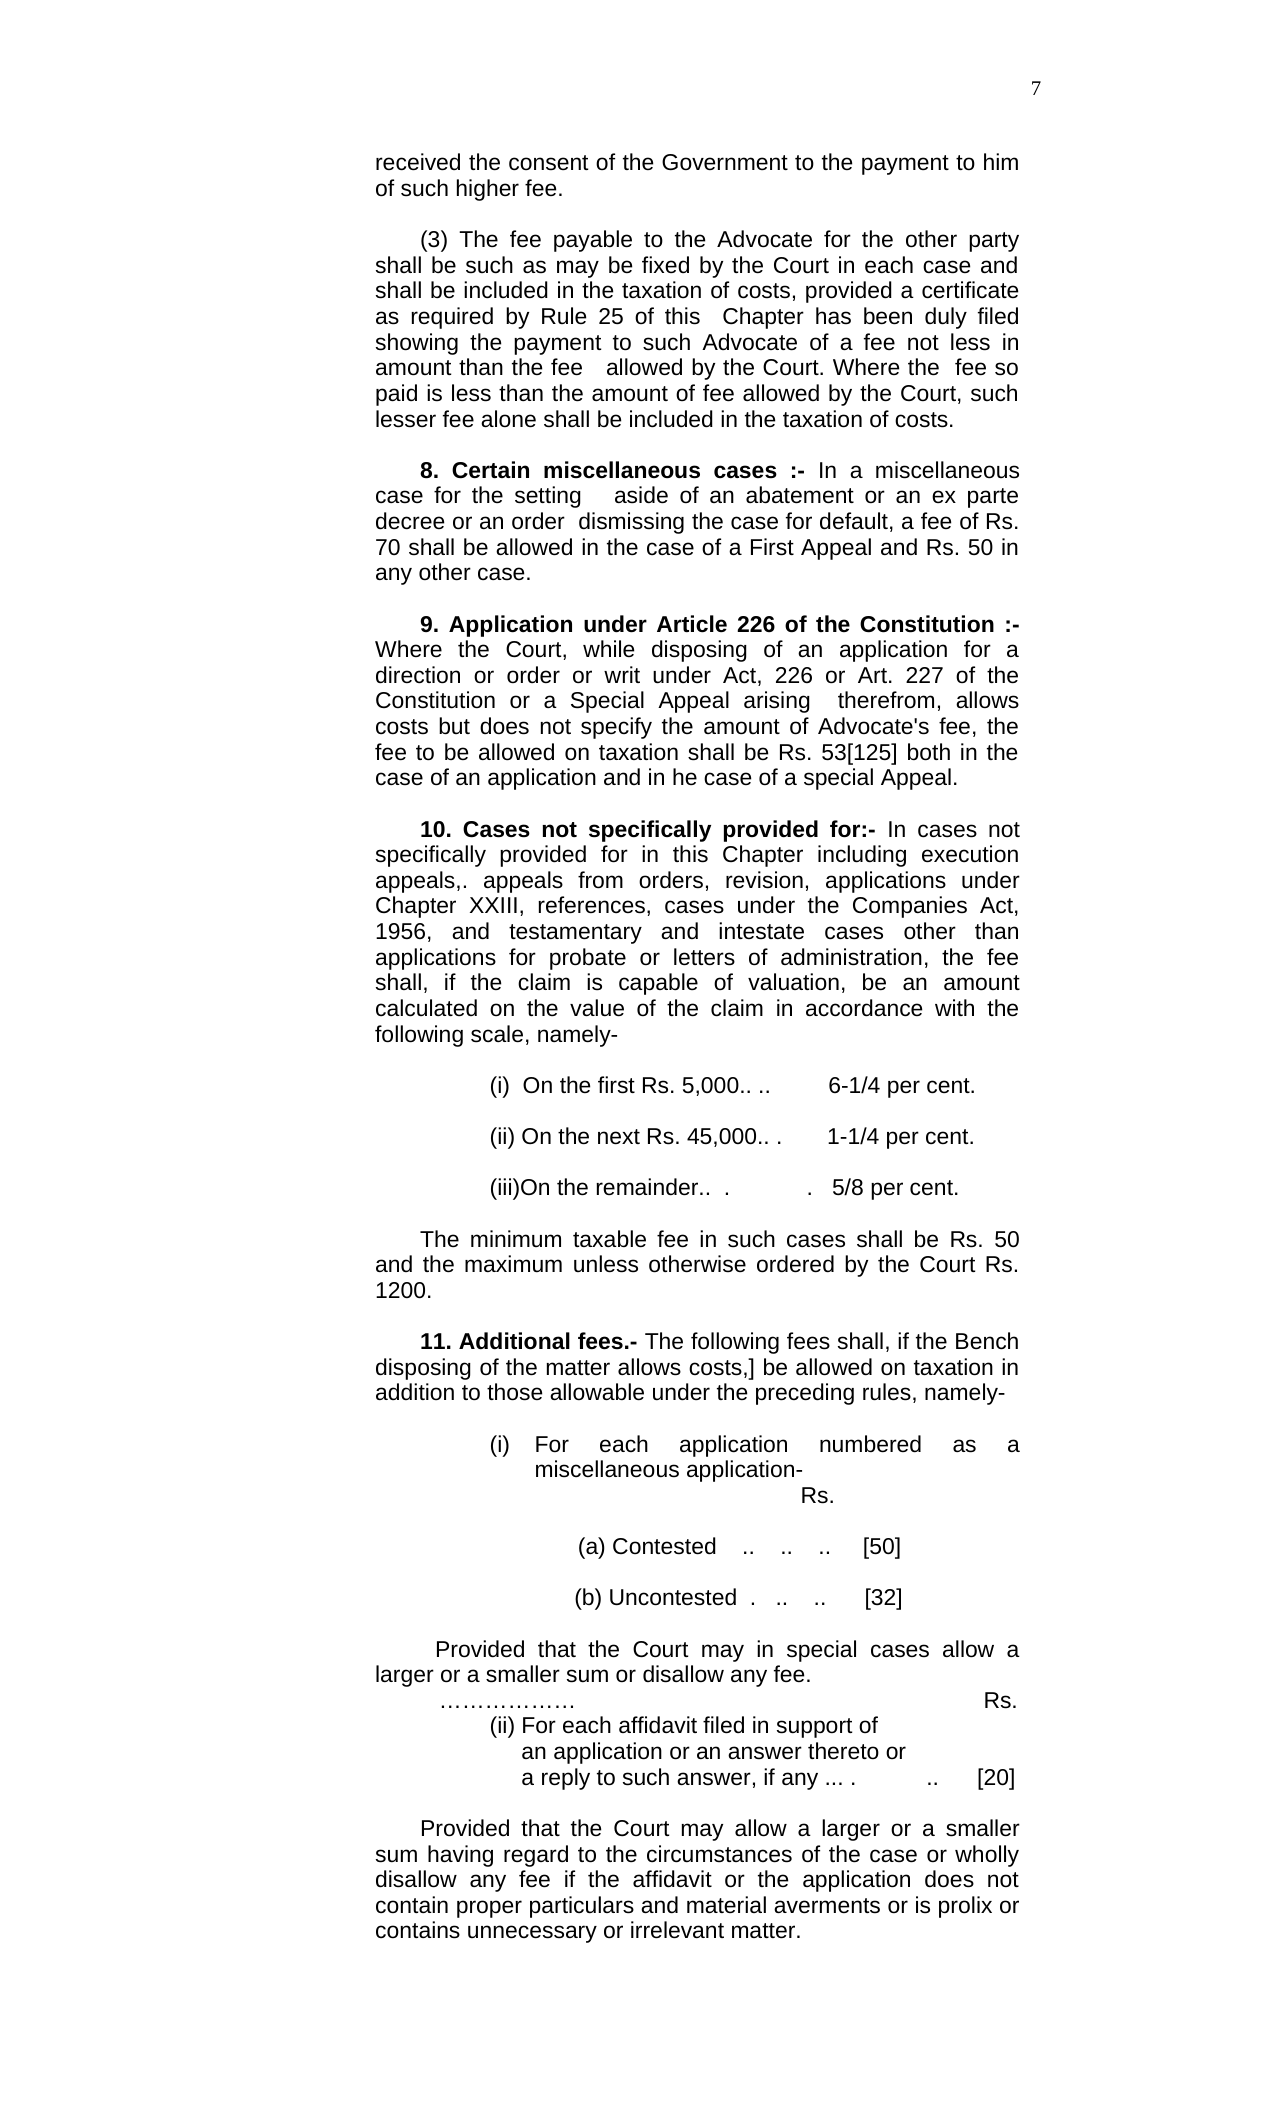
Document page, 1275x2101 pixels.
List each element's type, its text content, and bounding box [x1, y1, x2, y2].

text (b) Uncontested . .. .. [32] [375, 1585, 1020, 1611]
text Provided that the Court may allow a larger or a smaller sum having regard to the circumstances of the case or wholly disallow any fee if the affidavit or the application does not contain proper particulars and material averments or is prolix or contains unnecessary or irrelevant matter. [375, 1816, 1020, 1944]
text Rs. [375, 1482, 1020, 1508]
text 11. Additional fees.- The following fees shall, if the Bench disposing of the matter allows costs,] be allowed on taxation in addition to those allowable under the preceding rules, namely- [375, 1329, 1020, 1406]
text The minimum taxable fee in such cases shall be Rs. 50 and the maximum unless otherwise ordered by the Court Rs. 1200. [375, 1226, 1020, 1303]
text an application or an answer thereto or [375, 1739, 1020, 1764]
text (iii)On the remainder.. . . 5/8 per cent. [375, 1175, 1020, 1201]
text (i) On the first Rs. 5,000.. .. 6-1/4 per cent. [375, 1072, 1020, 1098]
text (ii) On the next Rs. 45,000.. . 1-1/4 per cent. [375, 1124, 1020, 1149]
text 10. Cases not specifically provided for:- In cases not specifically provided for in this Chapter including execution appeals,. appeals from orders, revision, applications under Chapter XXIII, references, cases under the Companies Act, 1956, and testamentary and intestate cases other than applications for probate or letters of administration, the fee shall, if the claim is capable of valuation, be an amount calculated on the value of the claim in accordance with the following scale, namely- [375, 816, 1020, 1047]
text ……………… Rs. [375, 1687, 1020, 1713]
text Provided that the Court may in special cases allow a larger or a smaller sum or disallow any fee. [375, 1636, 1020, 1687]
text (a) Contested .. .. .. [50] [375, 1534, 1020, 1559]
text 9. Application under Article 226 of the Constitution :- Where the Court, while disposing of an application for a direction or order or writ under Act, 226 or Art. 227 of the Constitution or a Special Appeal arising therefrom, allows costs but does not specify the amount of Advocate's fee, the fee to be allowed on taxation shall be Rs. 53[125] both in the case of an application and in he case of a special Appeal. [375, 611, 1020, 791]
text (3) The fee payable to the Advocate for the other party shall be such as may be fixed by the Court in each case and shall be included in the taxation of costs, provided a certificate as required by Rule 25 of this Chapter has been duly filed showing the payment to such Advocate of a fee not less in amount than the fee allowed by the Court. Where the fee so paid is less than the amount of fee allowed by the Court, such lesser fee alone shall be included in the taxation of costs. [375, 227, 1020, 432]
text (ii) For each affidavit filed in support of [375, 1713, 1020, 1739]
text 8. Certain miscellaneous cases :- In a miscellaneous case for the setting aside of an abatement or an ex parte decree or an order dismissing the case for default, a fee of Rs. 70 shall be allowed in the case of a First Appeal and Rs. 50 in any other case. [375, 457, 1020, 586]
text a reply to such answer, if any ... . .. [20] [375, 1764, 1020, 1790]
text received the consent of the Government to the payment to him of such higher fee. [375, 150, 1020, 201]
text (i) For each application numbered as a miscellaneous application- [375, 1431, 1020, 1482]
